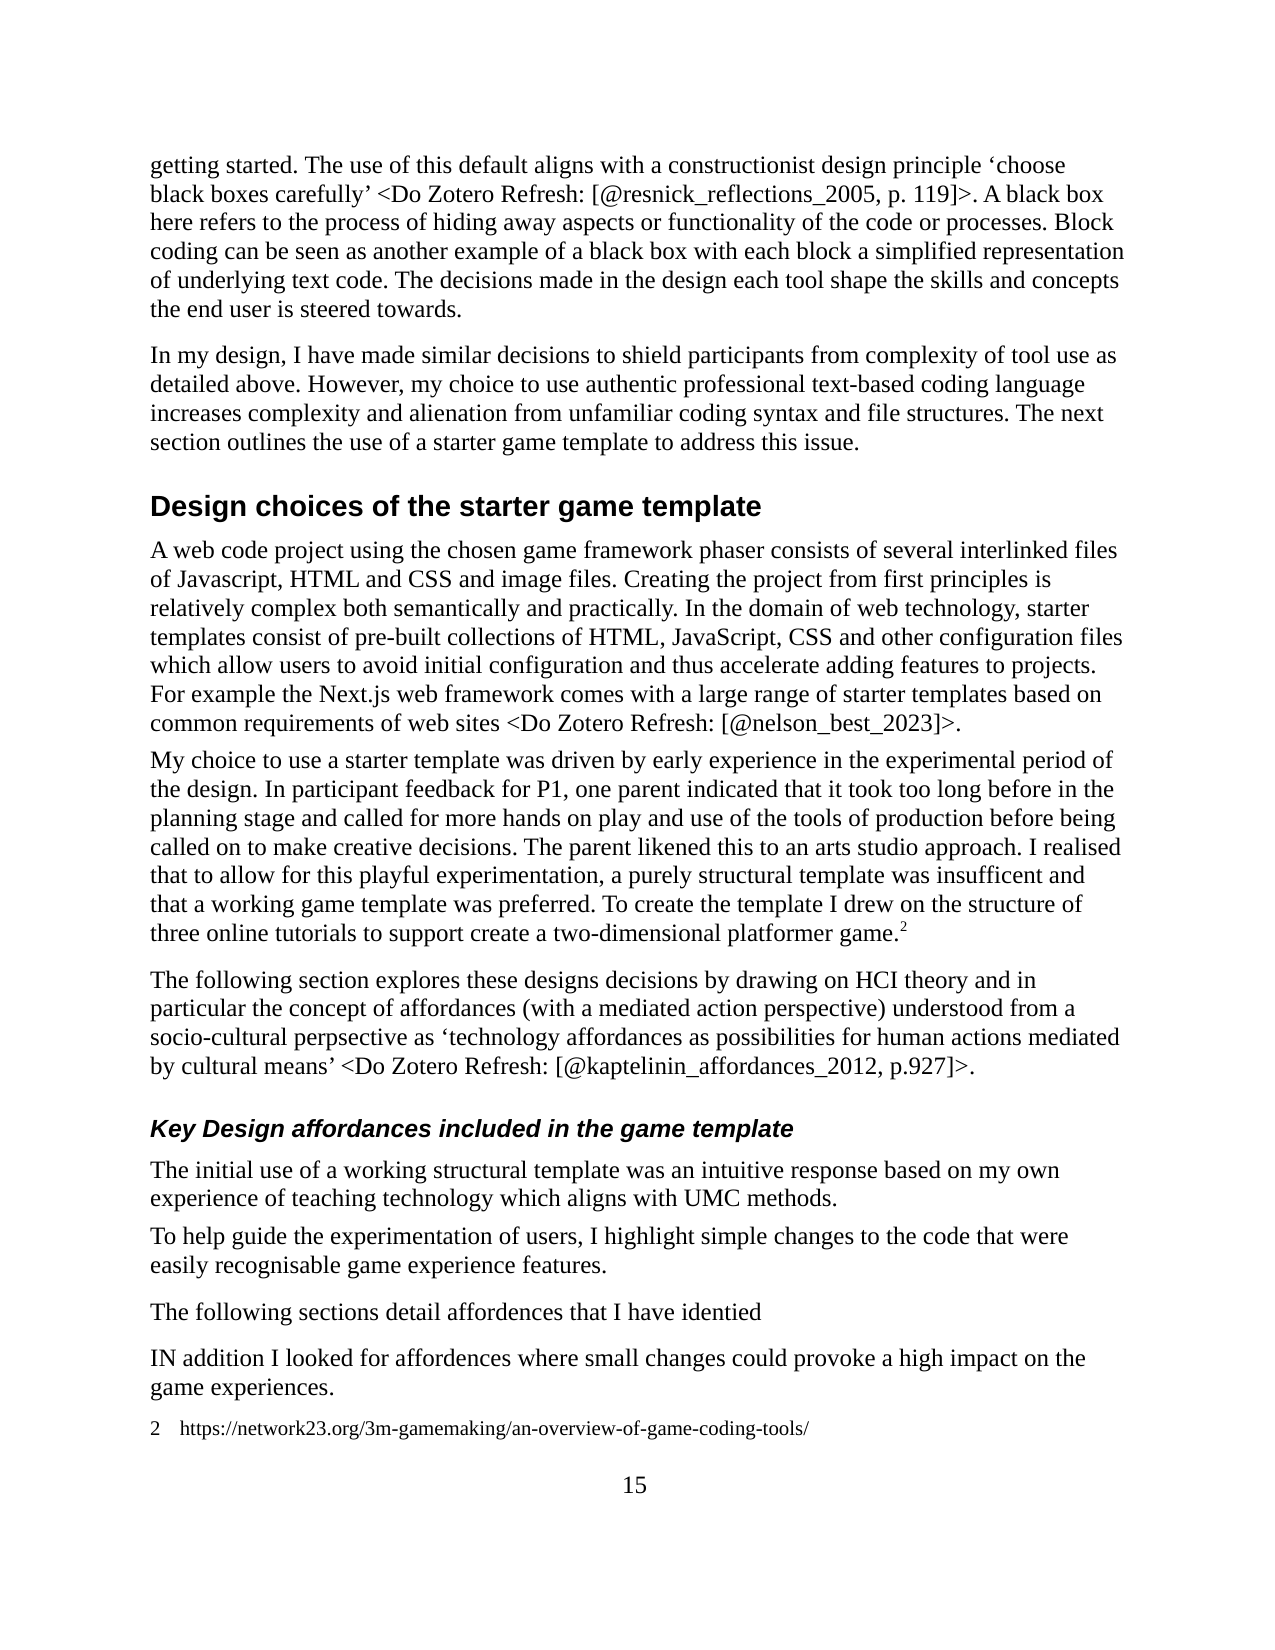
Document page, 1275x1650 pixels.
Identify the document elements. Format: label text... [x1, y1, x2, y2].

subtitle Key Design affordances included in the game template [150, 1114, 1125, 1142]
text https://network23.org/3m-gamemaking/an-overview-of-game-coding-tools/ [150, 1416, 1125, 1440]
text IN addition I looked for affordences where small changes could provoke a high impact on the game experiences. [150, 1343, 1125, 1401]
text In my design, I have made similar decisions to shield participants from complexity of tool use as detailed above. However, my choice to use authentic professional text-based coding language increases complexity and alienation from unfamiliar coding syntax and file structures. The next section outlines the use of a starter game template to address this issue. [150, 340, 1125, 455]
text getting started. The use of this default aligns with a constructionist design principle ‘choose black boxes carefully’ <Do Zotero Refresh: [@resnick_reflections_2005, p. 119]>. A black box here refers to the process of hiding away aspects or functionality of the code or processes. Block coding can be seen as another example of a black box with each block a simplified representation of underlying text code. The decisions made in the design each tool shape the skills and concepts the end user is steered towards. [150, 150, 1125, 322]
text The following section explores these designs decisions by drawing on HCI theory and in particular the concept of affordances (with a mediated action perspective) understood from a socio-cultural perpsective as ‘technology affordances as possibilities for human actions mediated by cultural means’ <Do Zotero Refresh: [@kaptelinin_affordances_2012, p.927]>. [150, 965, 1125, 1080]
text The following sections detail affordences that I have identied [150, 1297, 1125, 1325]
text My choice to use a starter template was driven by early experience in the experimental period of the design. In participant feedback for P1, one parent indicated that it took too long before in the planning stage and called for more hands on play and use of the tools of production before being called on to make creative decisions. The parent likened this to an arts studio approach. I realised that to allow for this playful experimentation, a purely structural template was insufficent and that a working game template was preferred. To create the template I drew on the structure of three online tutorials to support create a two-dimensional platformer game. [150, 746, 1125, 947]
text The initial use of a working structural template was an intuitive response based on my own experience of teaching technology which aligns with UMC methods. [150, 1155, 1125, 1212]
text A web code project using the chosen game framework phaser consists of several interlinked files of Javascript, HTML and CSS and image files. Creating the project from first principles is relatively complex both semantically and practically. In the domain of web technology, starter templates consist of pre-built collections of HTML, JavaScript, CSS and other configuration files which allow users to avoid initial configuration and thus accelerate adding features to projects. For example the Next.js web framework comes with a large range of starter templates based on common requirements of web sites <Do Zotero Refresh: [@nelson_best_2023]>. [150, 535, 1125, 737]
text To help guide the experimentation of users, I highlight simple changes to the code that were easily recognisable game experience features. [150, 1221, 1125, 1279]
subtitle Design choices of the starter game template [150, 489, 1125, 523]
